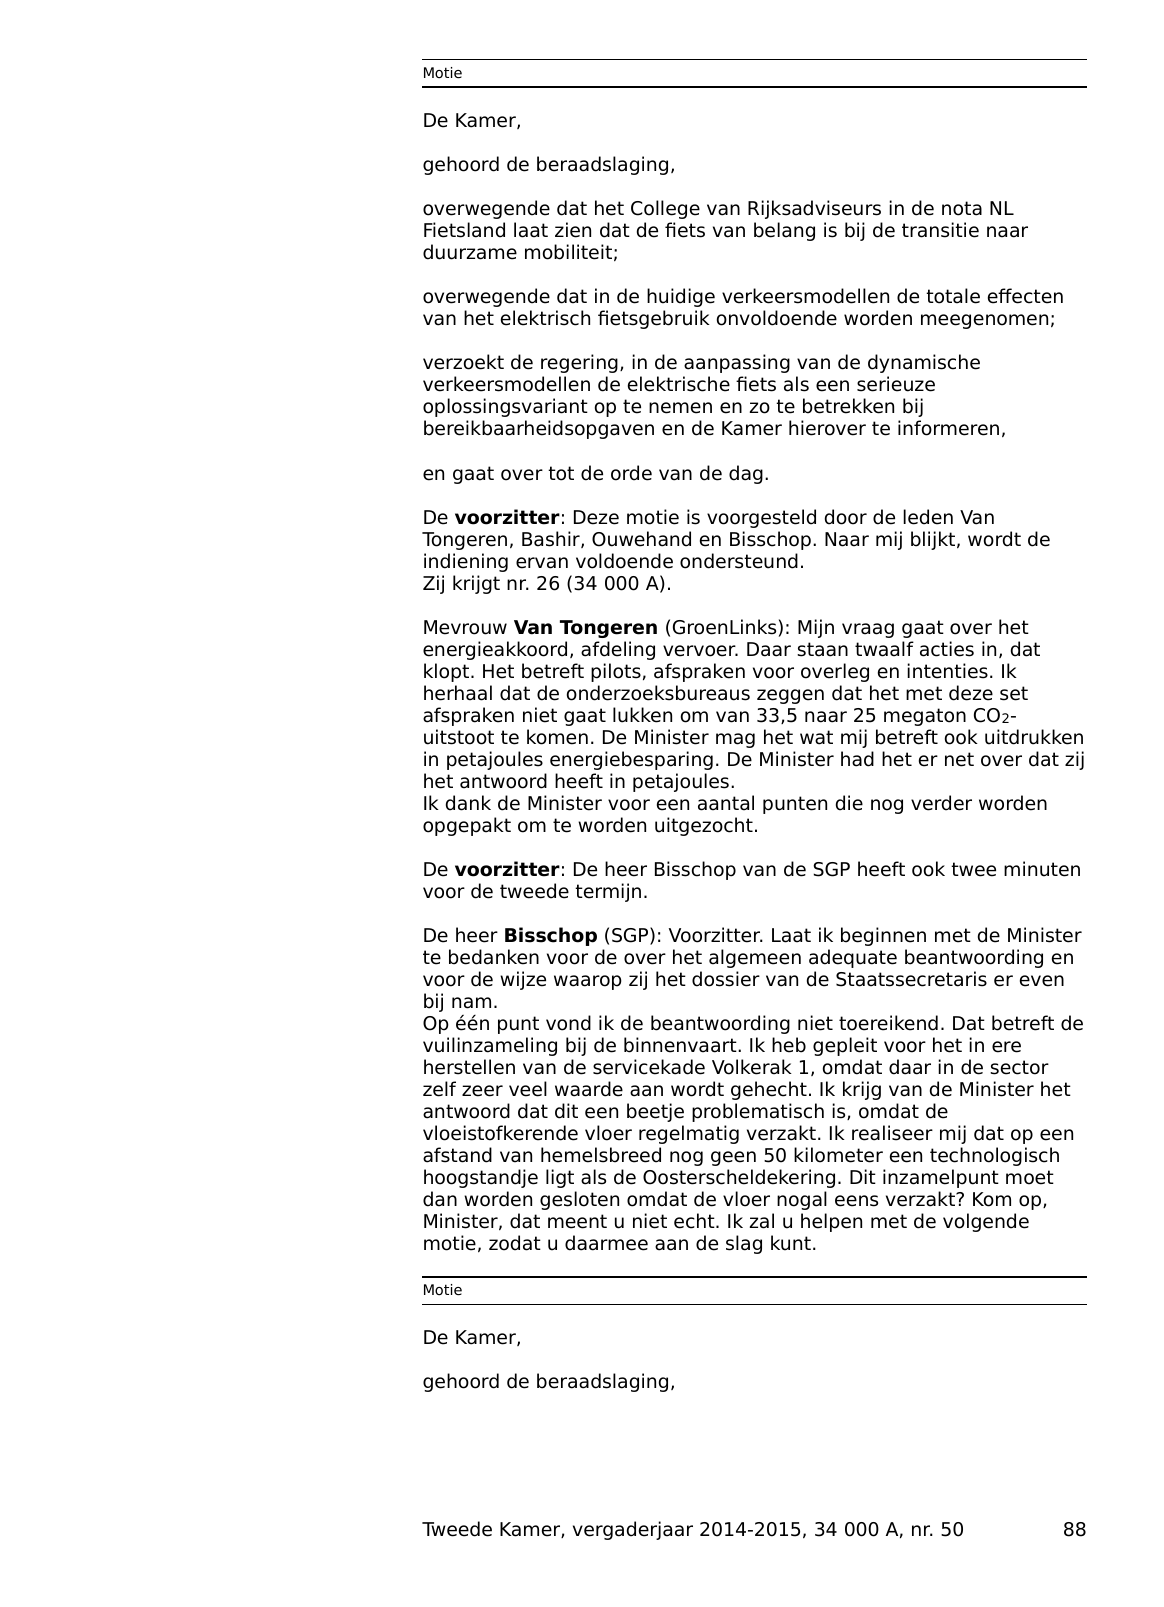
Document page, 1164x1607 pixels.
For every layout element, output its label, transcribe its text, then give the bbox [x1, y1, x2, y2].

text De voorzitter: De heer Bisschop van de SGP heeft ook twee minuten voor de tweede termijn. [422, 859, 1087, 903]
text gehoord de beraadslaging, [422, 1371, 1087, 1393]
text overwegende dat het College van Rijksadviseurs in de nota NL Fietsland laat zien dat de fiets van belang is bij de transitie naar duurzame mobiliteit; [422, 198, 1087, 264]
text Ik dank de Minister voor een aantal punten die nog verder worden opgepakt om te worden uitgezocht. [422, 792, 1087, 836]
text Op één punt vond ik de beantwoording niet toereikend. Dat betreft de vuilinzameling bij de binnenvaart. Ik heb gepleit voor het in ere herstellen van de servicekade Volkerak 1, omdat daar in de sector zelf zeer veel waarde aan wordt gehecht. Ik krijg van de Minister het antwoord dat dit een beetje problematisch is, omdat de vloeistofkerende vloer regelmatig verzakt. Ik realiseer mij dat op een afstand van hemelsbreed nog geen 50 kilometer een technologisch hoogstandje ligt als de Oosterscheldekering. Dit inzamelpunt moet dan worden gesloten omdat de vloer nogal eens verzakt? Kom op, Minister, dat meent u niet echt. Ik zal u helpen met de volgende motie, zodat u daarmee aan de slag kunt. [422, 1013, 1087, 1254]
text Zij krijgt nr. 26 (34 000 A). [422, 572, 1087, 594]
table_header Motie [422, 1278, 1087, 1304]
text Mevrouw Van Tongeren (GroenLinks): Mijn vraag gaat over het energieakkoord, afdeling vervoer. Daar staan twaalf acties in, dat klopt. Het betreft pilots, afspraken voor overleg en intenties. Ik herhaal dat de onderzoeksbureaus zeggen dat het met deze set afspraken niet gaat lukken om van 33,5 naar 25 megaton CO2-uitstoot te komen. De Minister mag het wat mij betreft ook uitdrukken in petajoules energiebesparing. De Minister had het er net over dat zij het antwoord heeft in petajoules. [422, 617, 1087, 792]
text De voorzitter: Deze motie is voorgesteld door de leden Van Tongeren, Bashir, Ouwehand en Bisschop. Naar mij blijkt, wordt de indiening ervan voldoende ondersteund. [422, 507, 1087, 572]
text en gaat over tot de orde van de dag. [422, 462, 1087, 484]
table_header Motie [422, 60, 1087, 86]
text De Kamer, [422, 1327, 1087, 1349]
text gehoord de beraadslaging, [422, 154, 1087, 176]
text De heer Bisschop (SGP): Voorzitter. Laat ik beginnen met de Minister te bedanken voor de over het algemeen adequate beantwoording en voor de wijze waarop zij het dossier van de Staatssecretaris er even bij nam. [422, 925, 1087, 1013]
text verzoekt de regering, in de aanpassing van de dynamische verkeersmodellen de elektrische fiets als een serieuze oplossingsvariant op te nemen en zo te betrekken bij bereikbaarheidsopgaven en de Kamer hierover te informeren, [422, 352, 1087, 440]
text De Kamer, [422, 110, 1087, 132]
text overwegende dat in de huidige verkeersmodellen de totale effecten van het elektrisch fietsgebruik onvoldoende worden meegenomen; [422, 286, 1087, 330]
